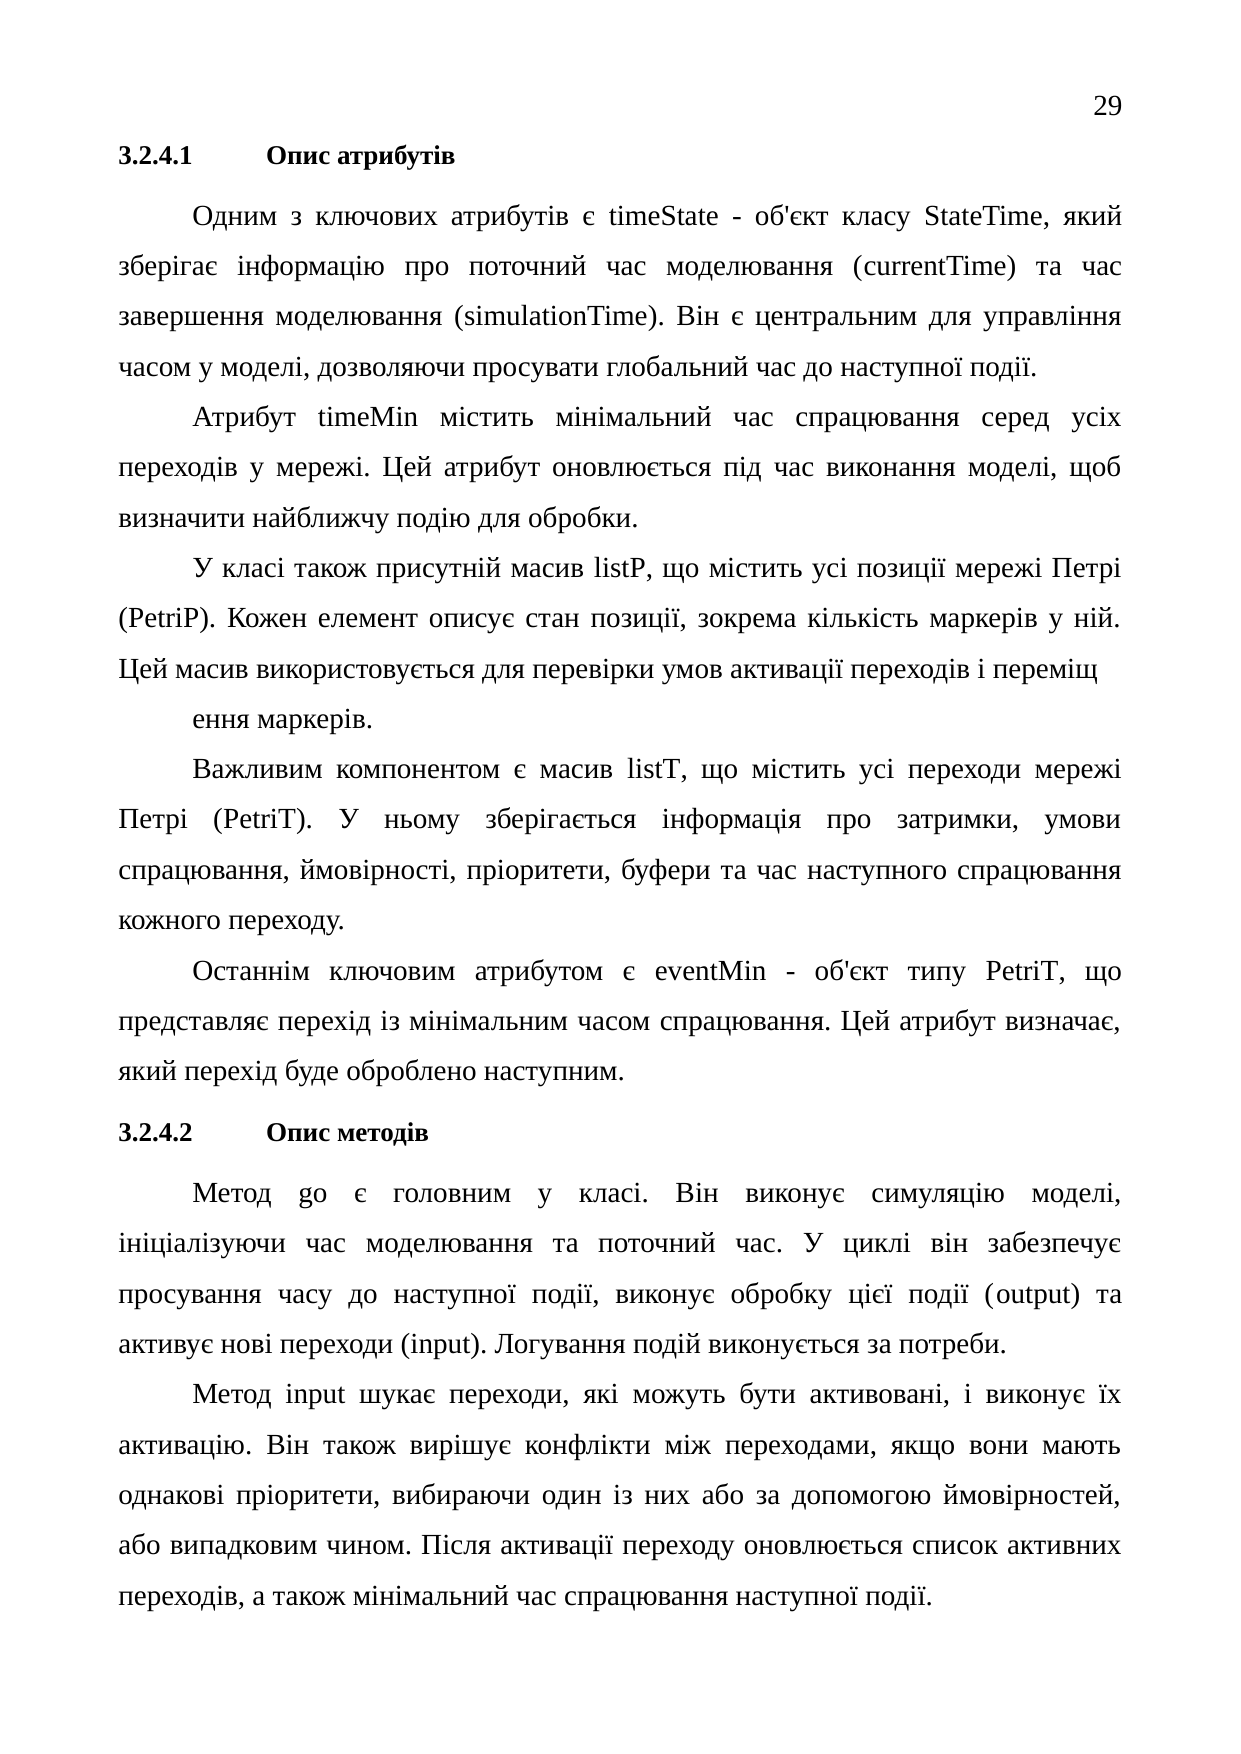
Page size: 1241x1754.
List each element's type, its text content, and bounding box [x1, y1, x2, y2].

text Метод go є головним у класі. Він виконує симуляцію моделі, ініціалізуючи час моделювання та поточний час. У циклі він забезпечує просування часу до наступної події, виконує обробку цієї події (output) та активує нові переходи (input). Логування подій виконується за потреби. [118, 1175, 1122, 1360]
text Одним з ключових атрибутів є timeState - об'єкт класу StateTime, який зберігає інформацію про поточний час моделювання (currentTime) та час завершення моделювання (simulationTime). Він є центральним для управління часом у моделі, дозволяючи просувати глобальний час до наступної події. [118, 198, 1122, 382]
text Важливим компонентом є масив listT, що містить усі переходи мережі Петрі (PetriT). У ньому зберігається інформація про затримки, умови спрацювання, ймовірності, пріоритети, буфери та час наступного спрацювання кожного переходу. [118, 751, 1122, 936]
text Метод input шукає переходи, які можуть бути активовані, і виконує їх активацію. Він також вирішує конфлікти між переходами, якщо вони мають однакові пріоритети, вибираючи один із них або за допомогою ймовірностей, або випадковим чином. Після активації переходу оновлюється список активних переходів, а також мінімальний час спрацювання наступної події. [118, 1376, 1122, 1611]
subtitle Опис атрибутів [118, 139, 1122, 170]
text ення маркерів. [118, 701, 1122, 734]
text У класі також присутній масив listP, що містить усі позиції мережі Петрі (PetriP). Кожен елемент описує стан позиції, зокрема кількість маркерів у ній. Цей масив використовується для перевірки умов активації переходів і переміщ [118, 550, 1122, 684]
text Атрибут timeMin містить мінімальний час спрацювання серед усіх переходів у мережі. Цей атрибут оновлюється під час виконання моделі, щоб визначити найближчу подію для обробки. [118, 399, 1122, 533]
text Останнім ключовим атрибутом є eventMin - об'єкт типу PetriT, що представляє перехід із мінімальним часом спрацювання. Цей атрибут визначає, який перехід буде оброблено наступним. [118, 953, 1122, 1087]
subtitle Опис методів [118, 1116, 1122, 1147]
